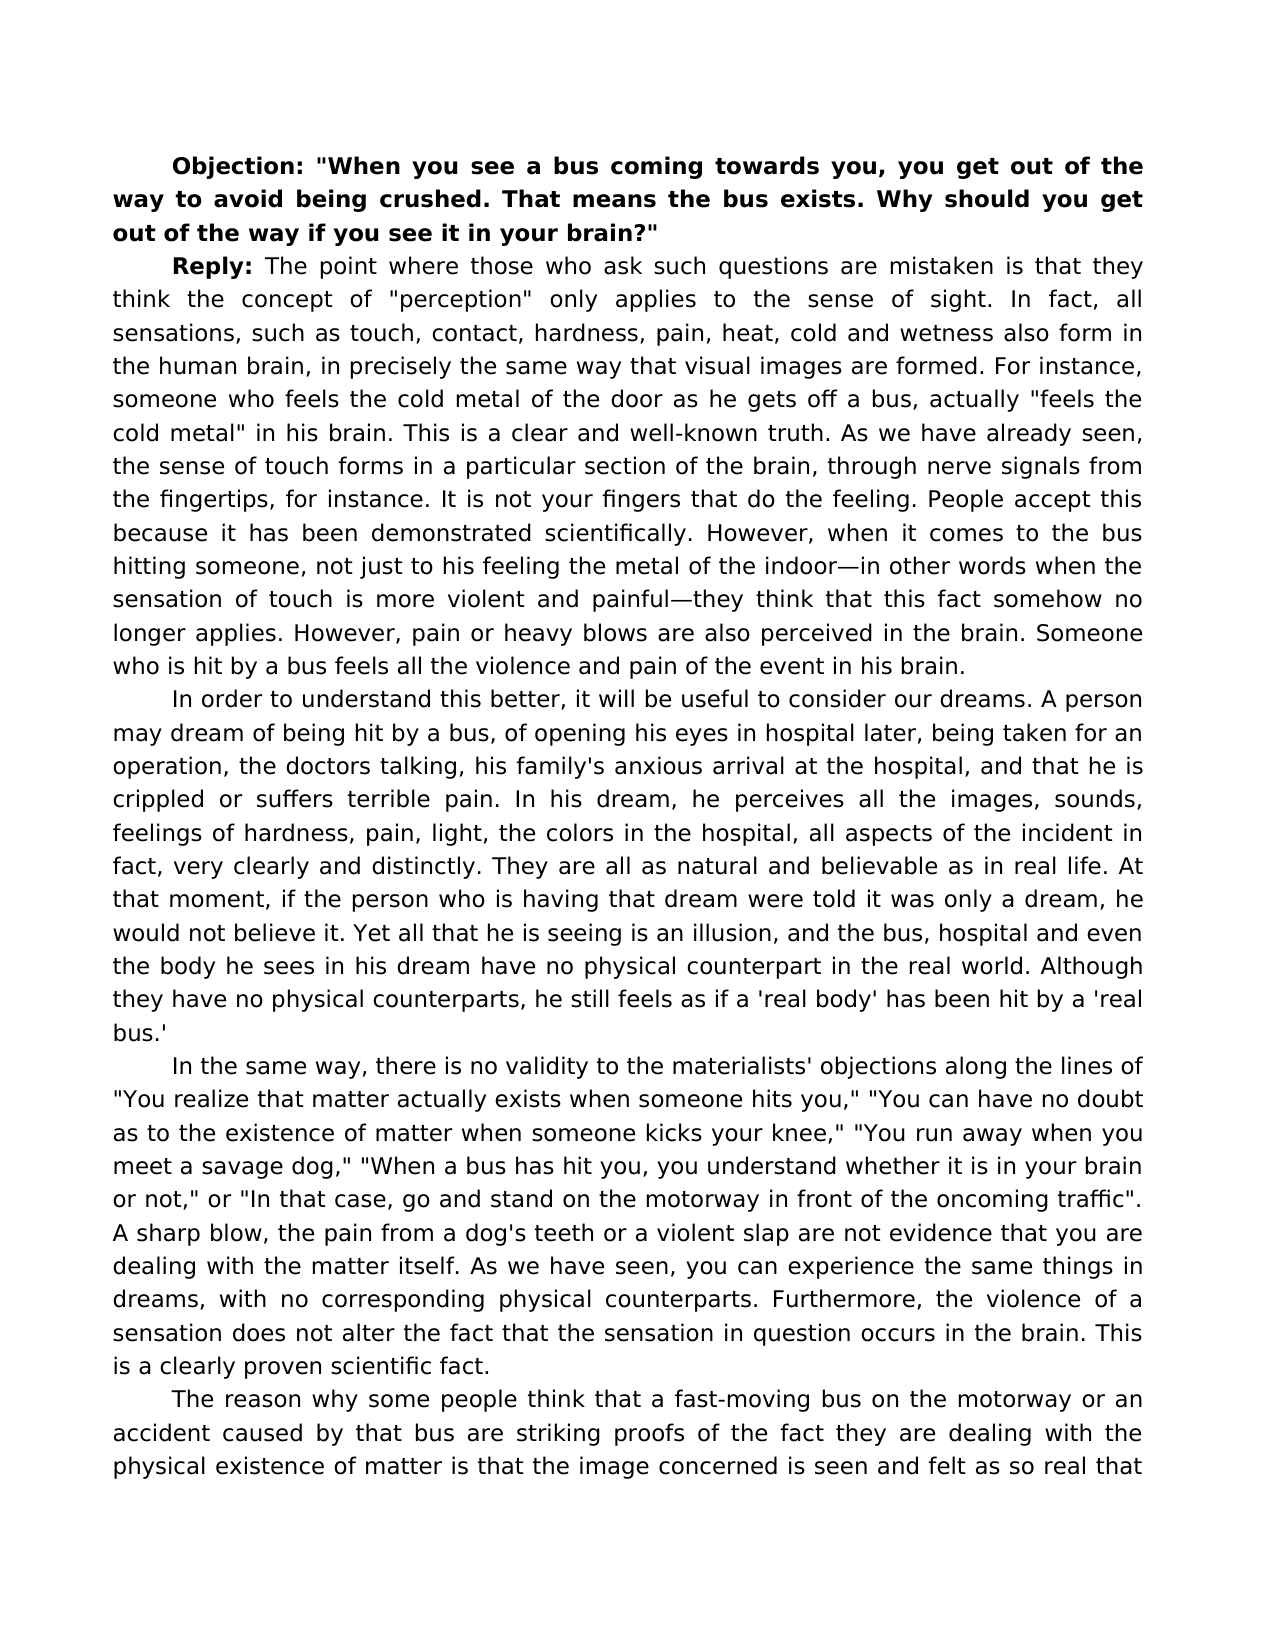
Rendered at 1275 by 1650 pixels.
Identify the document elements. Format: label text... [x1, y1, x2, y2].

text In the same way, there is no validity to the materialists' objections along the lines of "You realize that matter actually exists when someone hits you," "You can have no doubt as to the existence of matter when someone kicks your knee," "You run away when you meet a savage dog," "When a bus has hit you, you understand whether it is in your brain or not," or "In that case, go and stand on the motorway in front of the oncoming traffic". A sharp blow, the pain from a dog's teeth or a violent slap are not evidence that you are dealing with the matter itself. As we have seen, you can experience the same things in dreams, with no corresponding physical counterparts. Furthermore, the violence of a sensation does not alter the fact that the sensation in question occurs in the brain. This is a clearly proven scientific fact. [112, 1048, 1145, 1381]
text Objection: "When you see a bus coming towards you, you get out of the way to avoid being crushed. That means the bus exists. Why should you get out of the way if you see it in your brain?" [112, 148, 1145, 248]
text The reason why some people think that a fast-moving bus on the motorway or an accident caused by that bus are striking proofs of the fact they are dealing with the physical existence of matter is that the image concerned is seen and felt as so real that [112, 1381, 1145, 1481]
text In order to understand this better, it will be useful to consider our dreams. A person may dream of being hit by a bus, of opening his eyes in hospital later, being taken for an operation, the doctors talking, his family's anxious arrival at the hospital, and that he is crippled or suffers terrible pain. In his dream, he perceives all the images, sounds, feelings of hardness, pain, light, the colors in the hospital, all aspects of the incident in fact, very clearly and distinctly. They are all as natural and believable as in real life. At that moment, if the person who is having that dream were told it was only a dream, he would not believe it. Yet all that he is seeing is an illusion, and the bus, hospital and even the body he sees in his dream have no physical counterpart in the real world. Although they have no physical counterparts, he still feels as if a 'real body' has been hit by a 'real bus.' [112, 681, 1145, 1048]
text Reply: The point where those who ask such questions are mistaken is that they think the concept of "perception" only applies to the sense of sight. In fact, all sensations, such as touch, contact, hardness, pain, heat, cold and wetness also form in the human brain, in precisely the same way that visual images are formed. For instance, someone who feels the cold metal of the door as he gets off a bus, actually "feels the cold metal" in his brain. This is a clear and well-known truth. As we have already seen, the sense of touch forms in a particular section of the brain, through nerve signals from the fingertips, for instance. It is not your fingers that do the feeling. People accept this because it has been demonstrated scientifically. However, when it comes to the bus hitting someone, not just to his feeling the metal of the indoor—in other words when the sensation of touch is more violent and painful—they think that this fact somehow no longer applies. However, pain or heavy blows are also perceived in the brain. Someone who is hit by a bus feels all the violence and pain of the event in his brain. [112, 248, 1145, 681]
